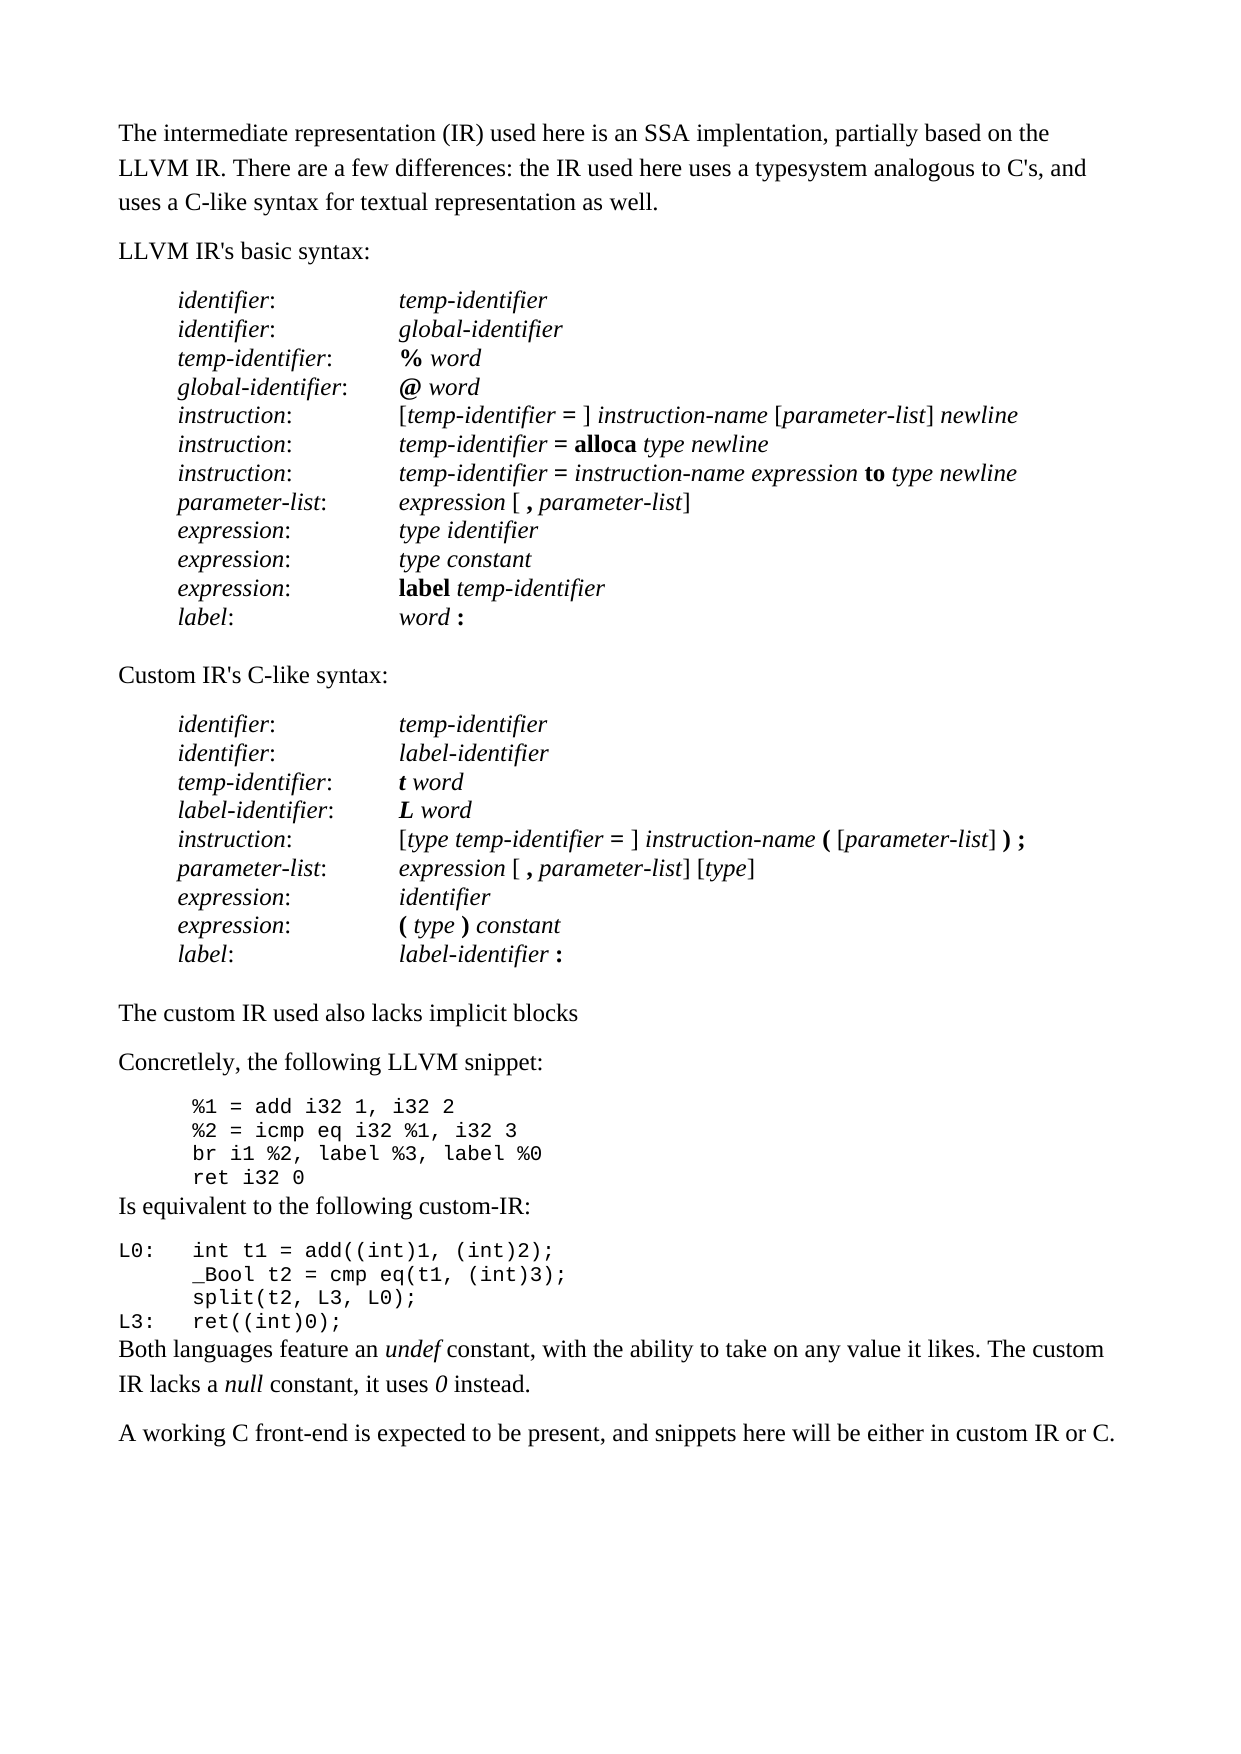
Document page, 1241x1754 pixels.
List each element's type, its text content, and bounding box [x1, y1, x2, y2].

text LLVM IR's basic syntax: [118, 236, 1122, 265]
text The intermediate representation (IR) used here is an SSA implentation, partially based on the LLVM IR. There are a few differences: the IR used here uses a typesystem analogous to C's, and uses a C-like syntax for textual representation as well. [118, 118, 1122, 216]
text Concretlely, the following LLVM snippet: [118, 1047, 1122, 1076]
text %1 = add i32 1, i32 2 %2 = icmp eq i32 %1, i32 3 br i1 %2, label %3, label %0 ret i32 0 [118, 1096, 1122, 1191]
text Both languages feature an undef constant, with the ability to take on any value it likes. The custom IR lacks a null constant, it uses 0 instead. [118, 1334, 1122, 1398]
text A working C front-end is expected to be present, and snippets here will be either in custom IR or C. [118, 1418, 1122, 1447]
list identifier: temp-identifier [177, 286, 1122, 314]
text The custom IR used also lacks implicit blocks [118, 998, 1122, 1026]
list identifier: global-identifier [177, 314, 1122, 343]
list parameter-list: expression [ , parameter-list] [177, 487, 1122, 516]
list instruction: [type temp-identifier = ] instruction-name ( [parameter-list] ) ; [177, 824, 1122, 853]
list instruction: temp-identifier = alloca type newline [177, 429, 1122, 458]
list identifier: label-identifier [177, 738, 1122, 767]
list instruction: [temp-identifier = ] instruction-name [parameter-list] newline [177, 401, 1122, 429]
list expression: type constant [177, 544, 1122, 573]
list parameter-list: expression [ , parameter-list] [type] [177, 853, 1122, 882]
list expression: type identifier [177, 516, 1122, 544]
list label-identifier: L word [177, 796, 1122, 824]
list expression: ( type ) constant [177, 911, 1122, 939]
list label: word : [177, 602, 1122, 631]
list label: label-identifier : [177, 939, 1122, 968]
text Is equivalent to the following custom-IR: [118, 1191, 1122, 1219]
list expression: label temp-identifier [177, 573, 1122, 602]
text Custom IR's C-like syntax: [118, 660, 1122, 689]
text L0: int t1 = add((int)1, (int)2); _Bool t2 = cmp eq(t1, (int)3); split(t2, L3, L0); L3: ret((int)0); [118, 1240, 1122, 1334]
list temp-identifier: t word [177, 767, 1122, 796]
list temp-identifier: % word [177, 343, 1122, 372]
list global-identifier: @ word [177, 372, 1122, 401]
list identifier: temp-identifier [177, 709, 1122, 738]
list expression: identifier [177, 882, 1122, 911]
list instruction: temp-identifier = instruction-name expression to type newline [177, 458, 1122, 487]
